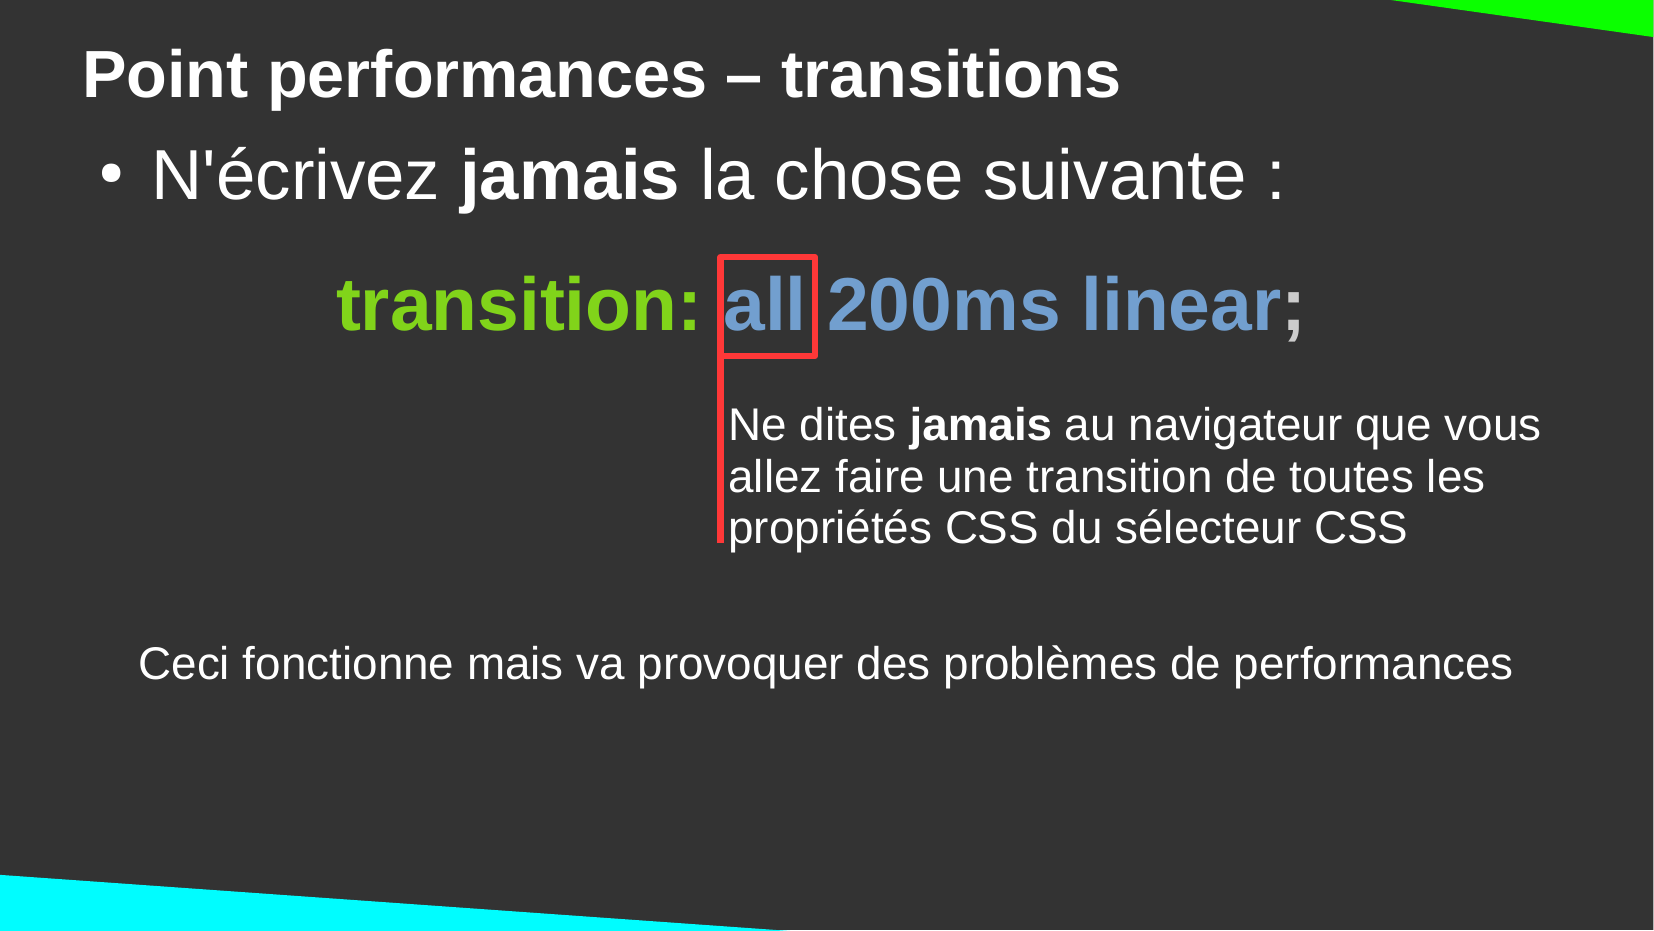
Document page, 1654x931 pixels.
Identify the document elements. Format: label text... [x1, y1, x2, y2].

title Point performances – transitions [82, 37, 1571, 122]
text_box Ceci fonctionne mais va provoquer des problèmes de performances [23, 630, 1630, 697]
text_box [0, 874, 791, 931]
text_box transition: all 200ms linear; [818, 255, 1595, 355]
text_box transition: all 200ms linear; [48, 255, 717, 355]
text_box [1390, 0, 1654, 38]
list N'écrivez jamais la chose suivante : [80, 135, 1605, 225]
text_box transition: all 200ms linear; [724, 260, 812, 353]
title Ne dites jamais au navigateur que vous allez faire une transition de toutes les propriétés CSS du sélecteur CSS [728, 399, 1595, 556]
